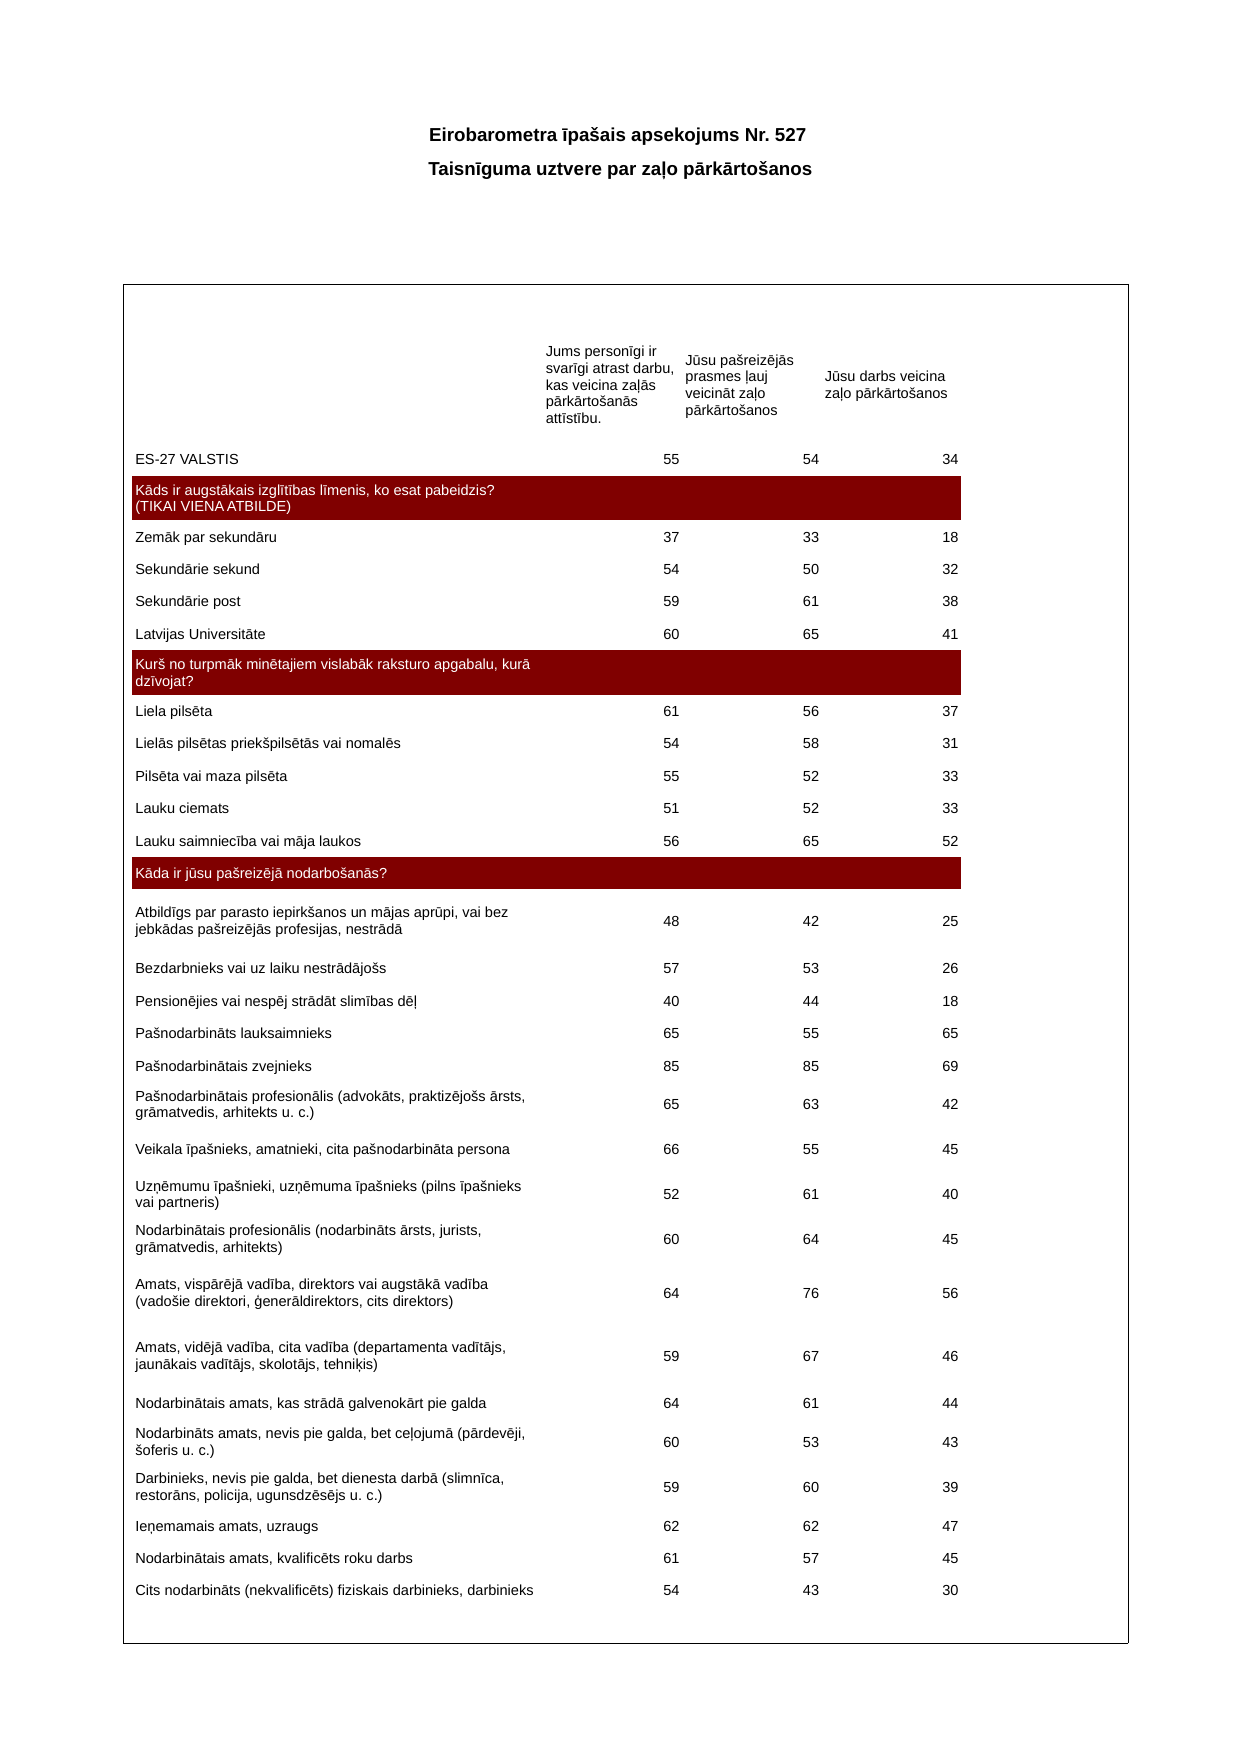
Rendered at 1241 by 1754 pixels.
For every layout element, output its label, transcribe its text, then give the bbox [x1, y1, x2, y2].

table_cell Kurš no turpmāk minētajiem vislabāk raksturo apgabalu, kurā dzīvojat? [132, 650, 543, 695]
table_cell Lauku saimniecība vai māja laukos [132, 825, 543, 857]
table_cell 66 [543, 1127, 682, 1172]
table_cell 65 [682, 618, 822, 650]
table_cell [822, 650, 961, 695]
table_cell Sekundārie sekund [132, 553, 543, 585]
table_cell Amats, vispārējā vadība, direktors vai augstākā vadība (vadošie direktori, ģenerāldirektors, cits direktors) [132, 1261, 543, 1324]
table_header Jūsu pašreizējās prasmes ļauj veicināt zaļo pārkārtošanos [682, 326, 822, 443]
table_cell 60 [543, 618, 682, 650]
table_cell [822, 857, 961, 889]
table_cell 38 [822, 585, 961, 618]
table_cell 59 [543, 585, 682, 618]
table_cell 61 [682, 1387, 822, 1419]
table_cell 34 [822, 443, 961, 476]
table_cell 45 [822, 1127, 961, 1172]
table_cell 62 [543, 1509, 682, 1542]
table_cell 44 [682, 985, 822, 1017]
table_cell Uzņēmumu īpašnieki, uzņēmuma īpašnieks (pilns īpašnieks vai partneris) [132, 1172, 543, 1216]
table_cell 33 [822, 760, 961, 792]
table_cell 57 [682, 1542, 822, 1574]
table_cell Pensionējies vai nespēj strādāt slimības dēļ [132, 985, 543, 1017]
table_cell 52 [543, 1172, 682, 1216]
table_cell Cits nodarbināts (nekvalificēts) fiziskais darbinieks, darbinieks [132, 1574, 543, 1607]
table_cell Darbinieks, nevis pie galda, bet dienesta darbā (slimnīca, restorāns, policija, ugunsdzēsējs u. c.) [132, 1465, 543, 1509]
table_cell 42 [682, 889, 822, 952]
table_cell 44 [822, 1387, 961, 1419]
table_cell 64 [682, 1216, 822, 1261]
table_cell Nodarbinātais amats, kas strādā galvenokārt pie galda [132, 1387, 543, 1419]
table_cell 18 [822, 520, 961, 553]
table_cell 31 [822, 727, 961, 760]
table_cell 59 [543, 1324, 682, 1387]
table_cell 43 [822, 1420, 961, 1464]
table_cell 50 [682, 553, 822, 585]
table_cell 55 [543, 760, 682, 792]
table_cell 65 [543, 1017, 682, 1049]
table_cell Ieņemamais amats, uzraugs [132, 1509, 543, 1542]
table_cell 61 [543, 695, 682, 727]
table_cell 47 [822, 1509, 961, 1542]
table_cell 25 [822, 889, 961, 952]
table_cell 57 [543, 952, 682, 984]
table_cell [682, 476, 822, 520]
table_cell 65 [543, 1082, 682, 1127]
table_cell [543, 857, 682, 889]
table_cell Veikala īpašnieks, amatnieki, cita pašnodarbināta persona [132, 1127, 543, 1172]
table_cell 67 [682, 1324, 822, 1387]
table_cell Nodarbinātais amats, kvalificēts roku darbs [132, 1542, 543, 1574]
table_cell Lauku ciemats [132, 792, 543, 824]
table_cell 52 [682, 760, 822, 792]
table_cell 43 [682, 1574, 822, 1607]
table_cell 61 [682, 1172, 822, 1216]
table_cell 52 [822, 825, 961, 857]
table_cell Sekundārie post [132, 585, 543, 618]
table_cell ES-27 VALSTIS [132, 443, 543, 476]
table_cell [682, 857, 822, 889]
table_cell 30 [822, 1574, 961, 1607]
table_header [132, 326, 543, 443]
table_cell 62 [682, 1509, 822, 1542]
table_cell [543, 650, 682, 695]
table_cell 45 [822, 1216, 961, 1261]
table_cell 33 [682, 520, 822, 553]
table_cell 56 [543, 825, 682, 857]
table_cell 54 [543, 727, 682, 760]
table_cell Pilsēta vai maza pilsēta [132, 760, 543, 792]
table_cell 85 [682, 1049, 822, 1082]
table_cell 60 [543, 1216, 682, 1261]
table_cell 55 [682, 1017, 822, 1049]
table_cell Bezdarbnieks vai uz laiku nestrādājošs [132, 952, 543, 984]
table_cell 53 [682, 952, 822, 984]
table_cell [543, 476, 682, 520]
table_cell 60 [543, 1420, 682, 1464]
table_cell 64 [543, 1387, 682, 1419]
table_cell [822, 476, 961, 520]
table_cell 33 [822, 792, 961, 824]
table_cell Latvijas Universitāte [132, 618, 543, 650]
table_cell 18 [822, 985, 961, 1017]
table_cell 46 [822, 1324, 961, 1387]
table_cell 26 [822, 952, 961, 984]
table_cell Zemāk par sekundāru [132, 520, 543, 553]
table_cell 56 [822, 1261, 961, 1324]
table_cell 59 [543, 1465, 682, 1509]
table_cell 37 [543, 520, 682, 553]
table_cell 37 [822, 695, 961, 727]
table_cell 60 [682, 1465, 822, 1509]
table_cell 56 [682, 695, 822, 727]
table_cell 32 [822, 553, 961, 585]
table_cell Pašnodarbināts lauksaimnieks [132, 1017, 543, 1049]
table_cell 42 [822, 1082, 961, 1127]
table_cell 54 [682, 443, 822, 476]
table_cell 63 [682, 1082, 822, 1127]
table_cell 48 [543, 889, 682, 952]
table_cell 41 [822, 618, 961, 650]
table_header Jūsu darbs veicina zaļo pārkārtošanos [822, 326, 961, 443]
table_cell 45 [822, 1542, 961, 1574]
table_cell 61 [543, 1542, 682, 1574]
table_cell 52 [682, 792, 822, 824]
table_cell Pašnodarbinātais profesionālis (advokāts, praktizējošs ārsts, grāmatvedis, arhitekts u. c.) [132, 1082, 543, 1127]
table_cell 61 [682, 585, 822, 618]
table_cell 85 [543, 1049, 682, 1082]
table_cell 40 [543, 985, 682, 1017]
table_cell 64 [543, 1261, 682, 1324]
table_cell 55 [543, 443, 682, 476]
table_cell 53 [682, 1420, 822, 1464]
table_cell 39 [822, 1465, 961, 1509]
table_cell Amats, vidējā vadība, cita vadība (departamenta vadītājs, jaunākais vadītājs, skolotājs, tehniķis) [132, 1324, 543, 1387]
table_cell Liela pilsēta [132, 695, 543, 727]
table_cell Atbildīgs par parasto iepirkšanos un mājas aprūpi, vai bez jebkādas pašreizējās profesijas, nestrādā [132, 889, 543, 952]
table_cell Lielās pilsētas priekšpilsētās vai nomalēs [132, 727, 543, 760]
table_cell 40 [822, 1172, 961, 1216]
table_cell [682, 650, 822, 695]
table_cell Pašnodarbinātais zvejnieks [132, 1049, 543, 1082]
table_cell Kāda ir jūsu pašreizējā nodarbošanās? [132, 857, 543, 889]
table_cell Nodarbināts amats, nevis pie galda, bet ceļojumā (pārdevēji, šoferis u. c.) [132, 1420, 543, 1464]
table_cell 54 [543, 553, 682, 585]
table_cell 65 [822, 1017, 961, 1049]
table_header Jums personīgi ir svarīgi atrast darbu, kas veicina zaļās pārkārtošanās attīstību. [543, 326, 682, 443]
table_cell 65 [682, 825, 822, 857]
table_cell 58 [682, 727, 822, 760]
table_cell 55 [682, 1127, 822, 1172]
table_cell 51 [543, 792, 682, 824]
table_cell 54 [543, 1574, 682, 1607]
table_cell Kāds ir augstākais izglītības līmenis, ko esat pabeidzis? (TIKAI VIENA ATBILDE) [132, 476, 543, 520]
table_cell 69 [822, 1049, 961, 1082]
table_cell Nodarbinātais profesionālis (nodarbināts ārsts, jurists, grāmatvedis, arhitekts) [132, 1216, 543, 1261]
table_cell 76 [682, 1261, 822, 1324]
